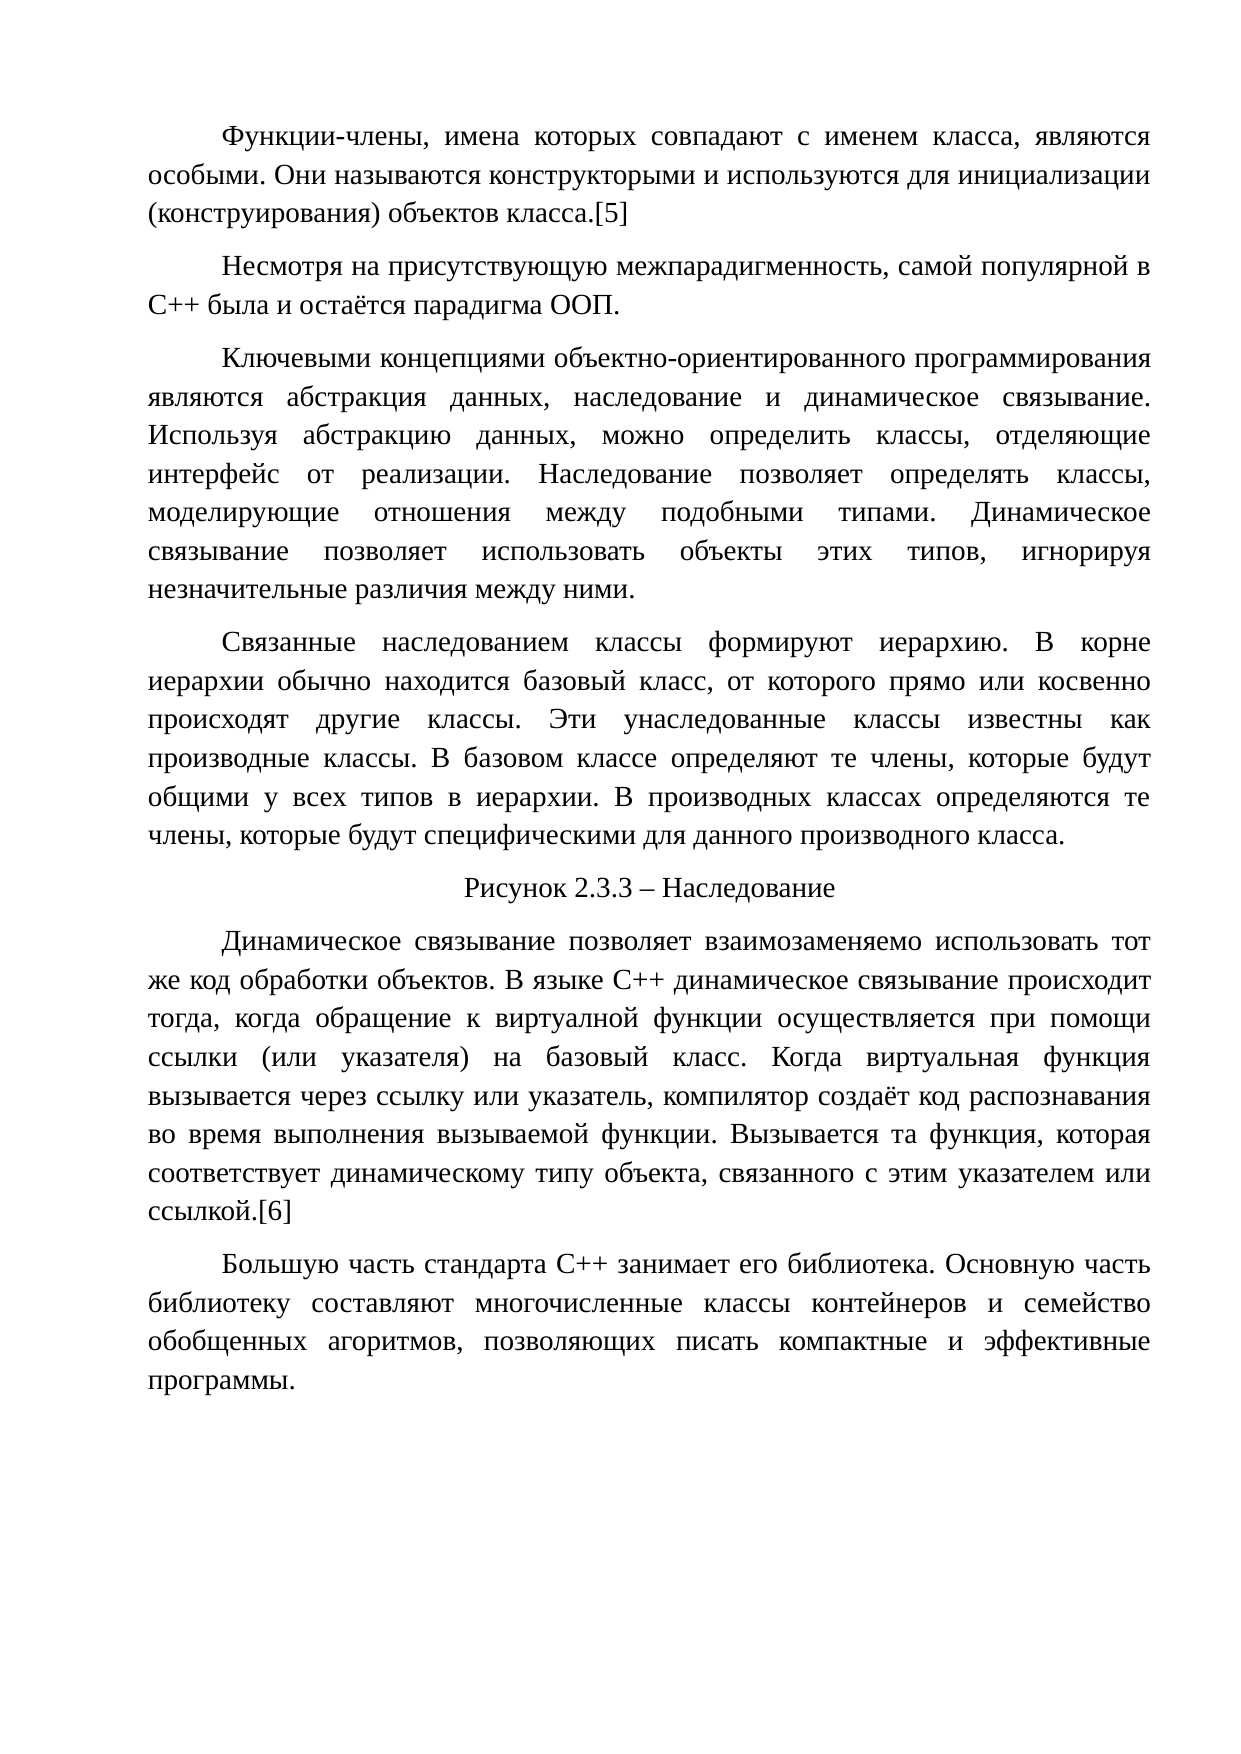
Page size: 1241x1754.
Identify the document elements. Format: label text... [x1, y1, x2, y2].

text Большую часть стандарта С++ занимает его библиотека. Основную часть библиотеку составляют многочисленные классы контейнеров и семейство обобщенных агоритмов, позволяющих писать компактные и эффективные программы. [148, 1246, 1152, 1396]
text Рисунок 2.3.3 – Наследование [148, 870, 1152, 904]
text Динамическое связывание позволяет взаимозаменяемо использовать тот же код обработки объектов. В языке С++ динамическое связывание происходит тогда, когда обращение к виртуалной функции осуществляется при помощи ссылки (или указателя) на базовый класс. Когда виртуальная функция вызывается через ссылку или указатель, компилятор создаёт код распознавания во время выполнения вызываемой функции. Вызывается та функция, которая соответствует динамическому типу объекта, связанного с этим указателем или ссылкой.[6] [148, 923, 1152, 1227]
text Функции-члены, имена которых совпадают с именем класса, являются особыми. Они называются конструкторыми и используются для инициализации (конструирования) объектов класса.[5] [148, 118, 1152, 229]
text Несмотря на присутствующую межпарадигменность, самой популярной в С++ была и остаётся парадигма ООП. [148, 248, 1152, 321]
text Ключевыми концепциями объектно-ориентированного программирования являются абстракция данных, наследование и динамическое связывание. Используя абстракцию данных, можно определить классы, отделяющие интерфейс от реализации. Наследование позволяет определять классы, моделирующие отношения между подобными типами. Динамическое связывание позволяет использовать объекты этих типов, игнорируя незначительные различия между ними. [148, 340, 1152, 605]
text Связанные наследованием классы формируют иерархию. В корне иерархии обычно находится базовый класс, от которого прямо или косвенно происходят другие классы. Эти унаследованные классы известны как производные классы. В базовом классе определяют те члены, которые будут общими у всех типов в иерархии. В производных классах определяются те члены, которые будут специфическими для данного производного класса. [148, 624, 1152, 851]
